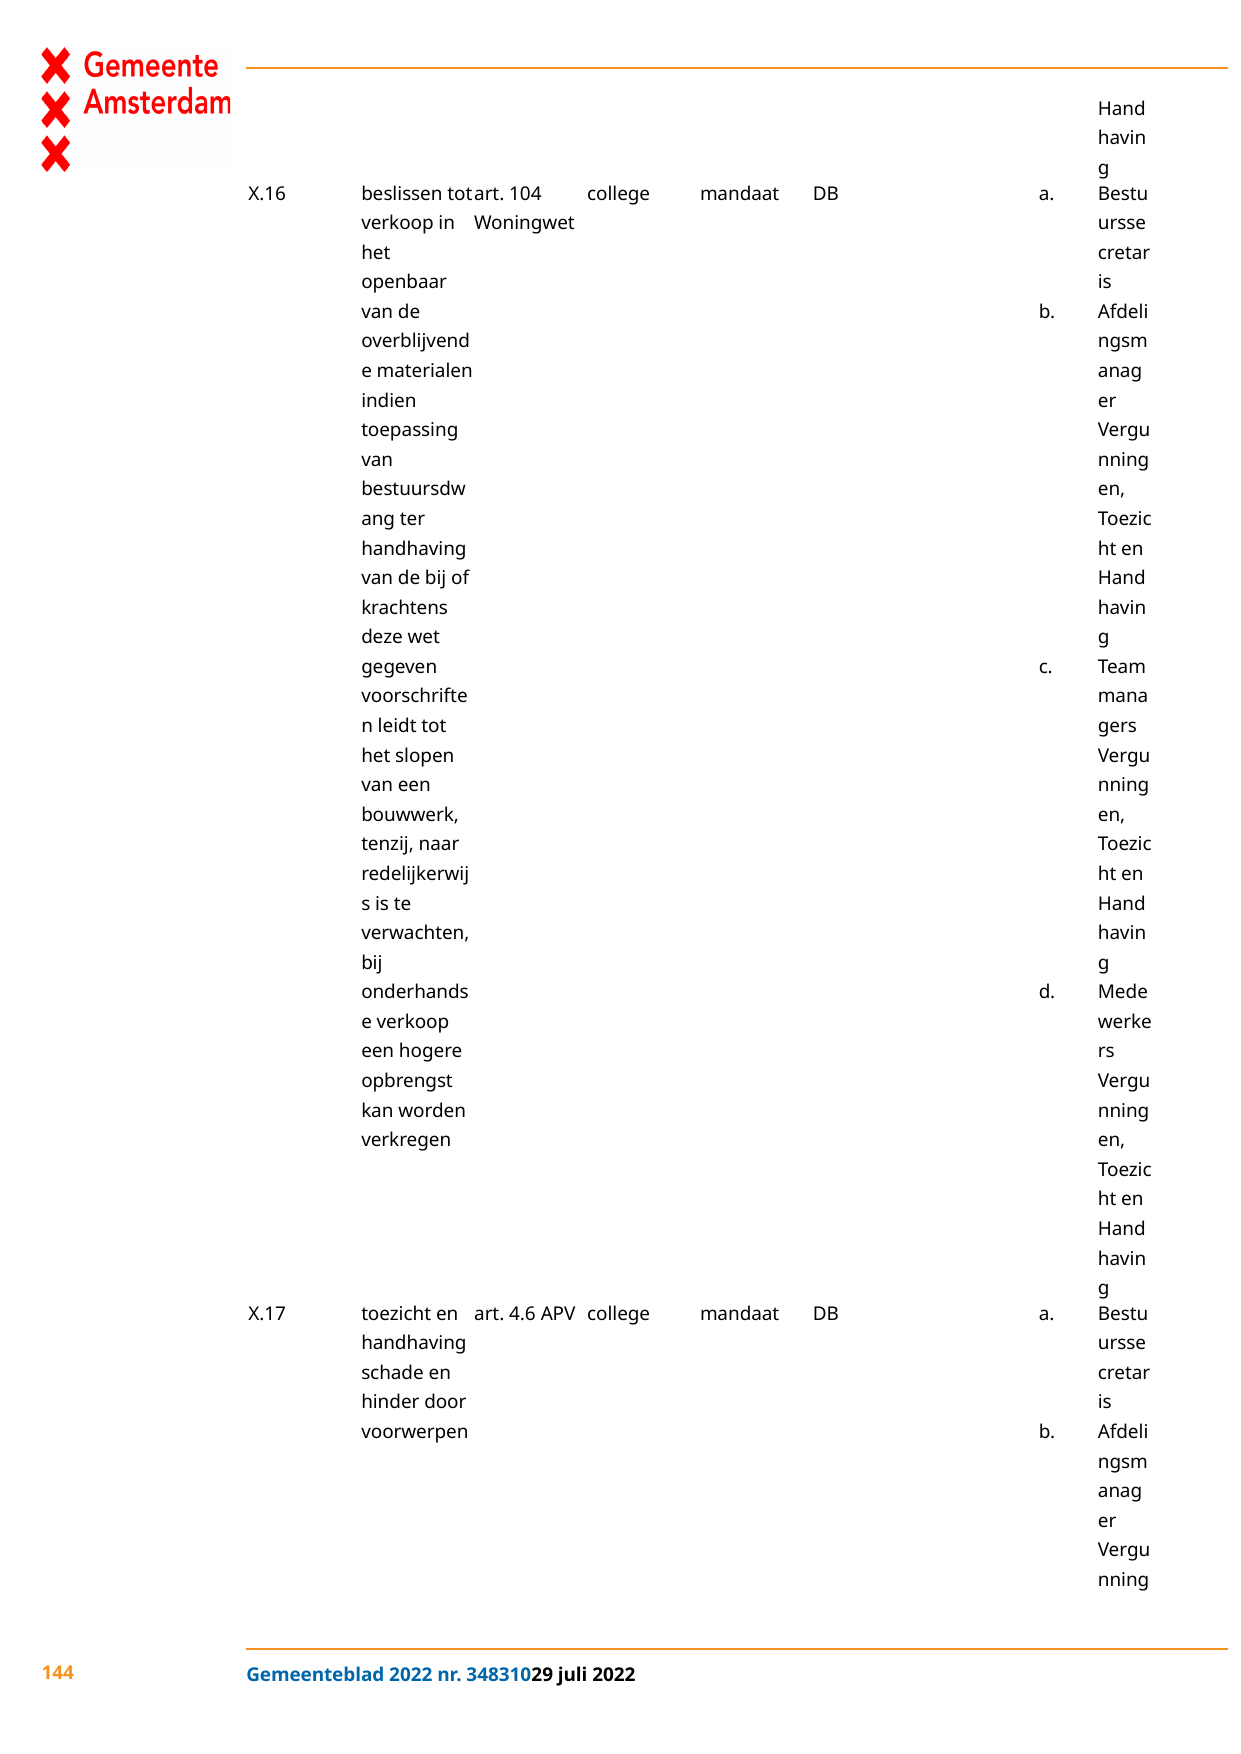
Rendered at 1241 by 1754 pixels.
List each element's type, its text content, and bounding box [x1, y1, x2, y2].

table_cell beslissen tot verkoop in het openbaar van de overblijvende materialen indien toepassing van bestuursdwang ter handhaving van de bij of krachtens deze wet gegeven voorschriften leidt tot het slopen van een bouwwerk, tenzij, naar redelijkerwijs is te verwachten, bij onderhandse verkoop een hogere opbrengst kan worden verkregen [361, 180, 474, 1300]
picture [41, 47, 231, 172]
table_cell art. 104 Woningwet [474, 180, 587, 1300]
table_cell mandaat [700, 1300, 813, 1592]
table_cell [926, 180, 1038, 1300]
table_cell [700, 95, 813, 180]
table_cell Bestuurssecretaris Afdelingsmanager Vergunning [1039, 1300, 1152, 1592]
table_cell college [587, 180, 700, 1300]
table_cell DB [813, 180, 926, 1300]
table_cell X.17 [248, 1300, 361, 1592]
table_cell DB [813, 1300, 926, 1592]
table_cell X.16 [248, 180, 361, 1300]
table_cell art. 4.6 APV [474, 1300, 587, 1592]
table_cell [248, 95, 361, 180]
table_cell Handhaving [1039, 95, 1152, 180]
table_cell [926, 1300, 1038, 1592]
table_cell [587, 95, 700, 180]
table_cell [926, 95, 1038, 180]
table_cell [361, 95, 474, 180]
table_cell Bestuurssecretaris Afdelingsmanager Vergunningen, Toezicht en Handhaving Teammanagers Vergunningen, Toezicht en Handhaving Medewerkers Vergunningen, Toezicht en Handhaving [1039, 180, 1152, 1300]
table_cell [474, 95, 587, 180]
table_cell toezicht en handhaving schade en hinder door voorwerpen [361, 1300, 474, 1592]
table_cell mandaat [700, 180, 813, 1300]
table_cell [813, 95, 926, 180]
table_cell college [587, 1300, 700, 1592]
